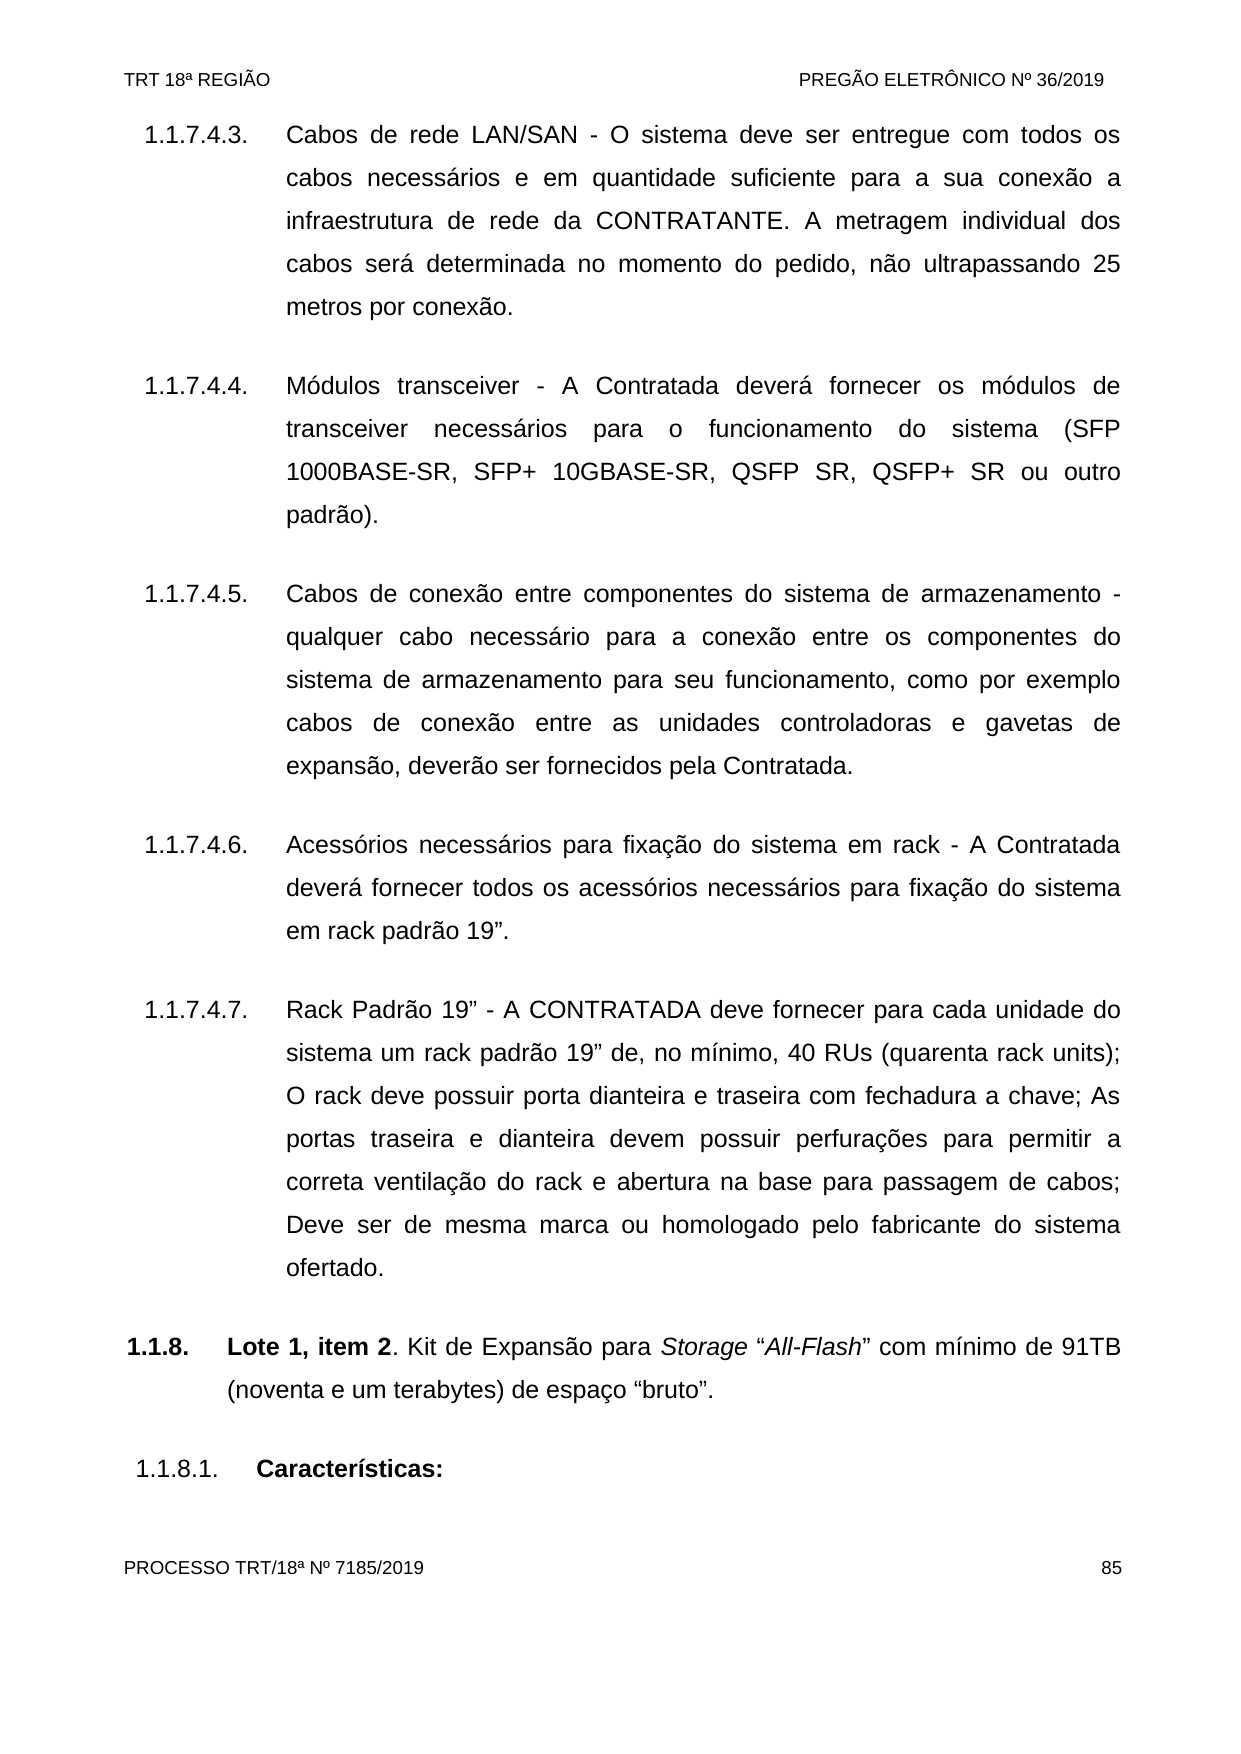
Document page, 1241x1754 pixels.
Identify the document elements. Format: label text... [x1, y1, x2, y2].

list Cabos de rede LAN/SAN - O sistema deve ser entregue com todos os cabos necessários e em quantidade suficiente para a sua conexão a infraestrutura de rede da CONTRATANTE. A metragem individual dos cabos será determinada no momento do pedido, não ultrapassando 25 metros por conexão. [248, 120, 1122, 321]
list Cabos de conexão entre componentes do sistema de armazenamento - qualquer cabo necessário para a conexão entre os componentes do sistema de armazenamento para seu funcionamento, como por exemplo cabos de conexão entre as unidades controladoras e gavetas de expansão, deverão ser fornecidos pela Contratada. [248, 579, 1122, 780]
list Características: [219, 1454, 1122, 1482]
list Rack Padrão 19” - A CONTRATADA deve fornecer para cada unidade do sistema um rack padrão 19” de, no mínimo, 40 RUs (quarenta rack units); O rack deve possuir porta dianteira e traseira com fechadura a chave; As portas traseira e dianteira devem possuir perfurações para permitir a correta ventilação do rack e abertura na base para passagem de cabos; Deve ser de mesma marca ou homologado pelo fabricante do sistema ofertado. [248, 995, 1122, 1282]
list Acessórios necessários para fixação do sistema em rack - A Contratada deverá fornecer todos os acessórios necessários para fixação do sistema em rack padrão 19”. [248, 830, 1122, 945]
list Lote 1, item 2. Kit de Expansão para Storage “All-Flash” com mínimo de 91TB (noventa e um terabytes) de espaço “bruto”. [189, 1332, 1122, 1404]
list Módulos transceiver - A Contratada deverá fornecer os módulos de transceiver necessários para o funcionamento do sistema (SFP 1000BASE-SR, SFP+ 10GBASE-SR, QSFP SR, QSFP+ SR ou outro padrão). [248, 371, 1122, 529]
